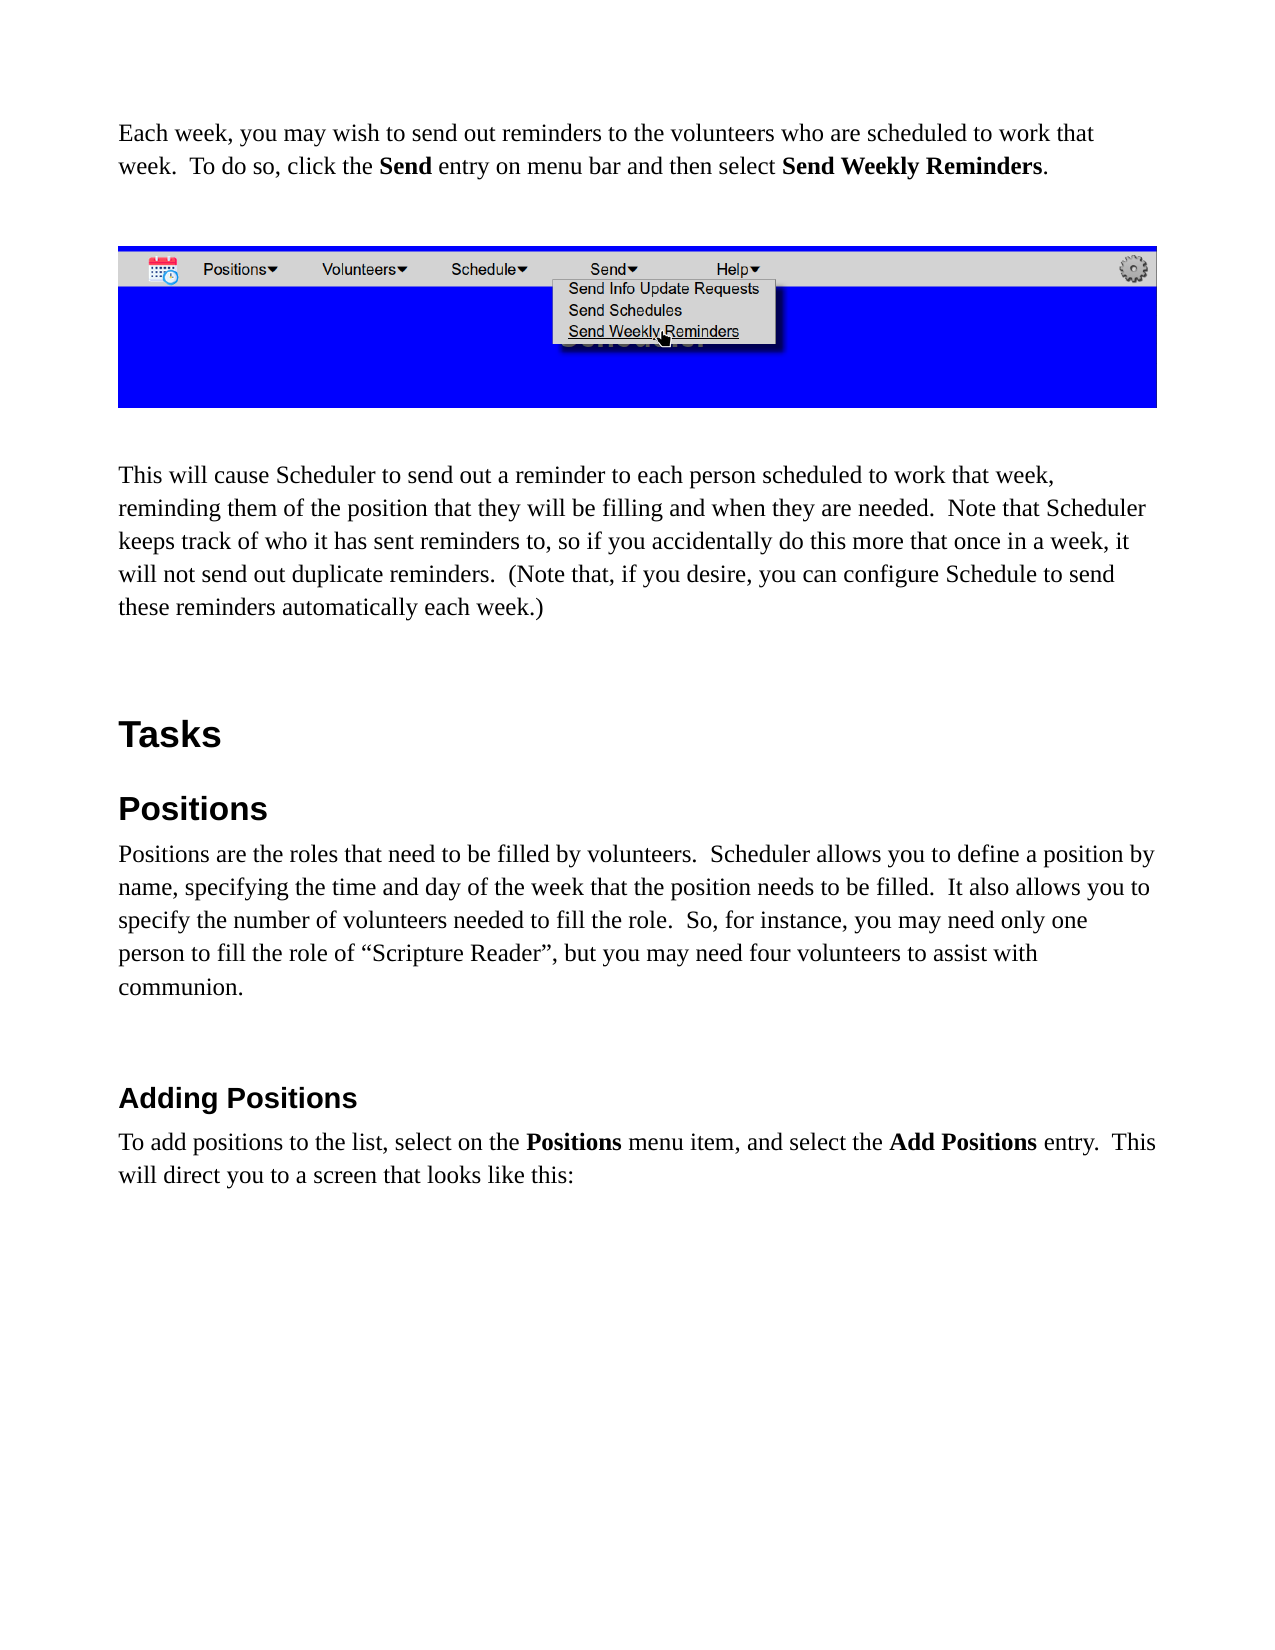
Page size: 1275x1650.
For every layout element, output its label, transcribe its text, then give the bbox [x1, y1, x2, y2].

subtitle Tasks [118, 712, 1157, 755]
text To add positions to the list, select on the Positions menu item, and select the Add Positions entry. This will direct you to a screen that looks like this: [118, 1127, 1157, 1189]
subtitle Positions [118, 788, 1157, 827]
picture [118, 246, 1157, 408]
text This will cause Scheduler to send out a reminder to each person scheduled to work that week, reminding them of the position that they will be filling and when they are needed. Note that Scheduler keeps track of who it has sent reminders to, so if you accidentally do this more that once in a week, it will not send out duplicate reminders. (Note that, if you desire, you can configure Schedule to send these reminders automatically each week.) [118, 460, 1157, 621]
text Positions are the roles that need to be filled by volunteers. Scheduler allows you to define a position by name, specifying the time and day of the week that the position needs to be filled. It also allows you to specify the number of volunteers needed to fill the role. So, for instance, you may need only one person to fill the role of “Scripture Reader”, but you may need four volunteers to assist with communion. [118, 839, 1157, 1000]
subtitle Adding Positions [118, 1081, 1157, 1115]
text Each week, you may wish to send out reminders to the volunteers who are scheduled to work that week. To do so, click the Send entry on menu bar and then select Send Weekly Reminders. [118, 118, 1157, 180]
